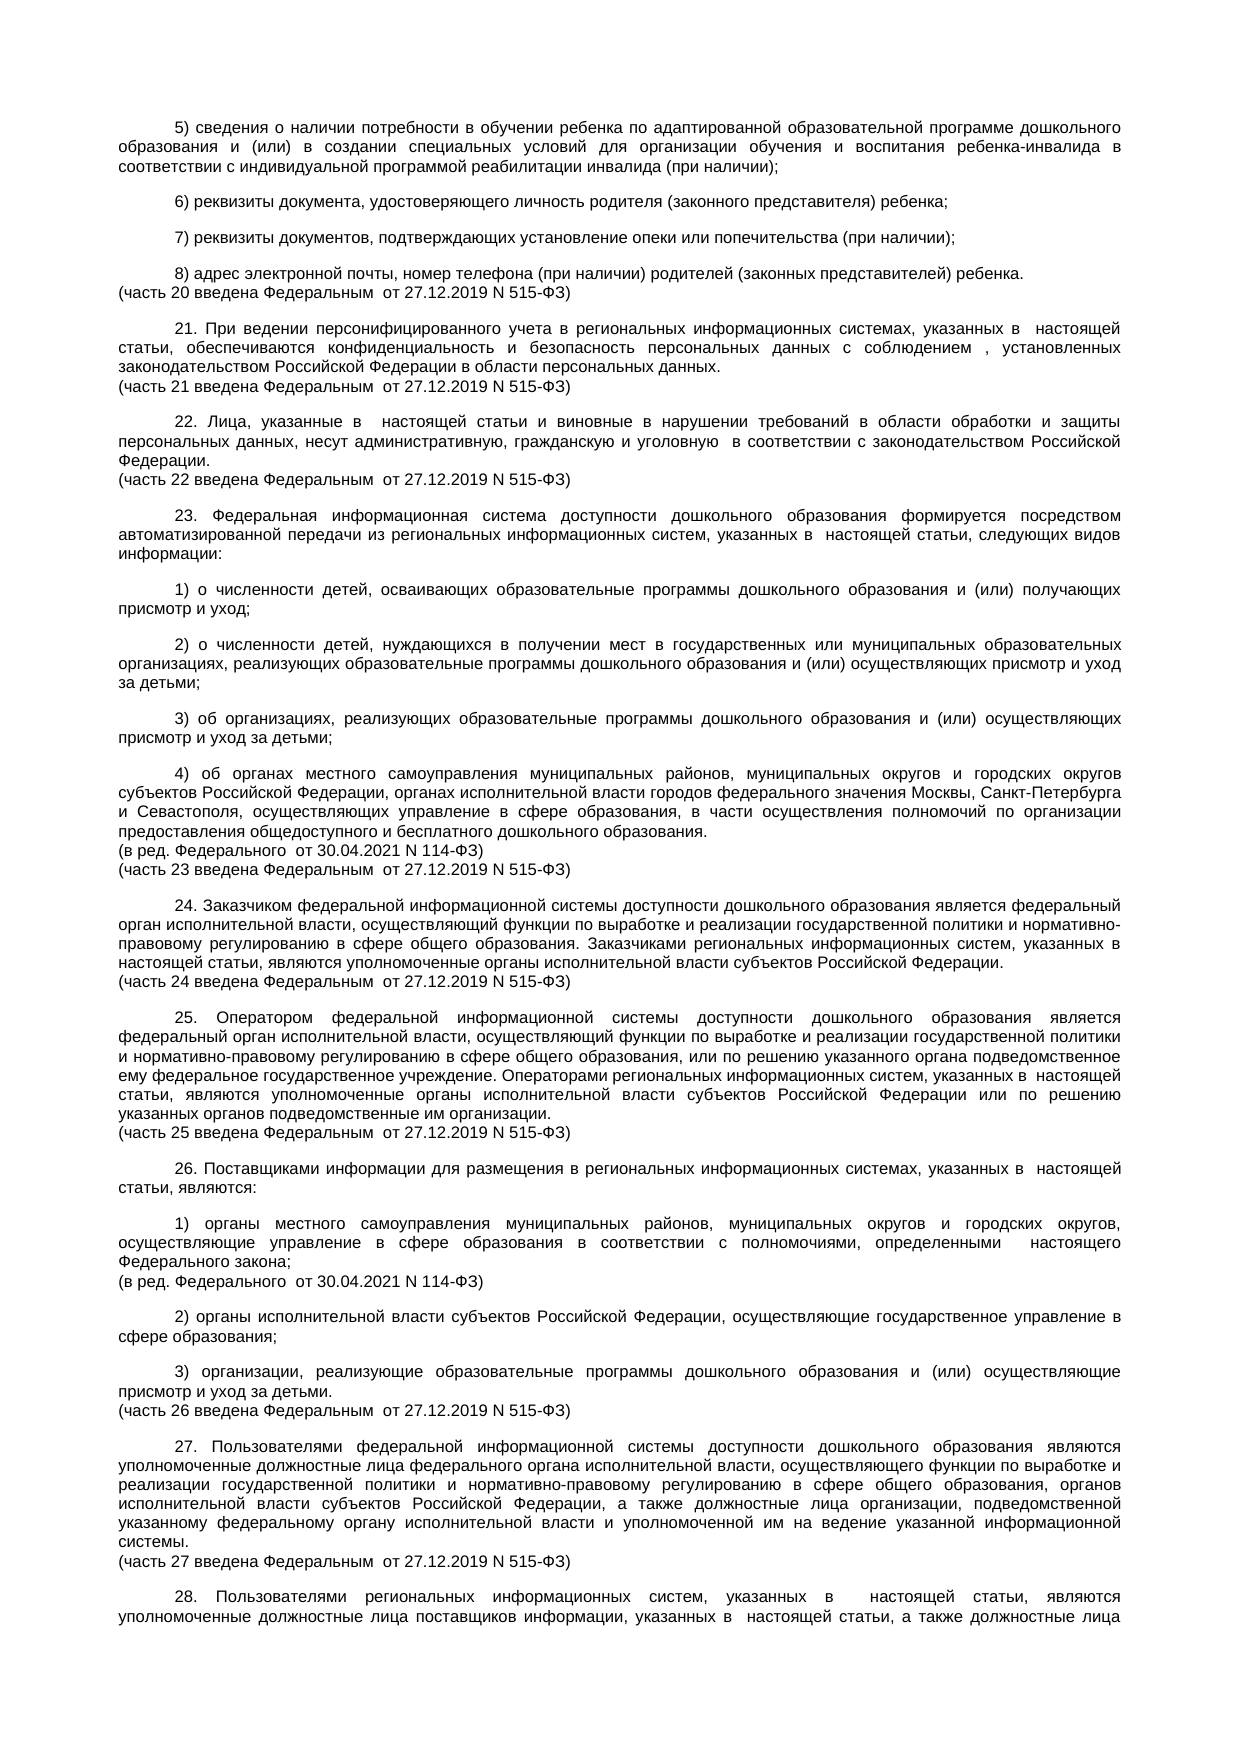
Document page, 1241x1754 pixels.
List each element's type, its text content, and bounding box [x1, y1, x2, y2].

text (в ред. Федерального от 30.04.2021 N 114-ФЗ) [118, 841, 1122, 860]
text (часть 21 введена Федеральным от 27.12.2019 N 515-ФЗ) [118, 376, 1122, 396]
text 6) реквизиты документа, удостоверяющего личность родителя (законного представителя) ребенка; [118, 192, 1122, 211]
text 7) реквизиты документов, подтверждающих установление опеки или попечительства (при наличии); [118, 228, 1122, 247]
text (часть 24 введена Федеральным от 27.12.2019 N 515-ФЗ) [118, 972, 1122, 991]
text 8) адрес электронной почты, номер телефона (при наличии) родителей (законных представителей) ребенка. [118, 264, 1122, 283]
text (в ред. Федерального от 30.04.2021 N 114-ФЗ) [118, 1271, 1122, 1291]
text 28. Пользователями региональных информационных систем, указанных в настоящей статьи, являются уполномоченные должностные лица поставщиков информации, указанных в настоящей статьи, а также должностные лица [118, 1587, 1122, 1626]
text (часть 26 введена Федеральным от 27.12.2019 N 515-ФЗ) [118, 1401, 1122, 1420]
text (часть 25 введена Федеральным от 27.12.2019 N 515-ФЗ) [118, 1123, 1122, 1142]
text 27. Пользователями федеральной информационной системы доступности дошкольного образования являются уполномоченные должностные лица федерального органа исполнительной власти, осуществляющего функции по выработке и реализации государственной политики и нормативно-правовому регулированию в сфере общего образования, органов исполнительной власти субъектов Российской Федерации, а также должностные лица организации, подведомственной указанному федеральному органу исполнительной власти и уполномоченной им на ведение указанной информационной системы. [118, 1436, 1122, 1551]
text (часть 27 введена Федеральным от 27.12.2019 N 515-ФЗ) [118, 1551, 1122, 1571]
text 22. Лица, указанные в настоящей статьи и виновные в нарушении требований в области обработки и защиты персональных данных, несут административную, гражданскую и уголовную в соответствии с законодательством Российской Федерации. [118, 412, 1122, 470]
text 3) организации, реализующие образовательные программы дошкольного образования и (или) осуществляющие присмотр и уход за детьми. [118, 1362, 1122, 1401]
text 5) сведения о наличии потребности в обучении ребенка по адаптированной образовательной программе дошкольного образования и (или) в создании специальных условий для организации обучения и воспитания ребенка-инвалида в соответствии с индивидуальной программой реабилитации инвалида (при наличии); [118, 118, 1122, 176]
text 1) о численности детей, осваивающих образовательные программы дошкольного образования и (или) получающих присмотр и уход; [118, 580, 1122, 618]
text 23. Федеральная информационная система доступности дошкольного образования формируется посредством автоматизированной передачи из региональных информационных систем, указанных в настоящей статьи, следующих видов информации: [118, 506, 1122, 563]
text 24. Заказчиком федеральной информационной системы доступности дошкольного образования является федеральный орган исполнительной власти, осуществляющий функции по выработке и реализации государственной политики и нормативно-правовому регулированию в сфере общего образования. Заказчиками региональных информационных систем, указанных в настоящей статьи, являются уполномоченные органы исполнительной власти субъектов Российской Федерации. [118, 896, 1122, 972]
text 2) о численности детей, нуждающихся в получении мест в государственных или муниципальных образовательных организациях, реализующих образовательные программы дошкольного образования и (или) осуществляющих присмотр и уход за детьми; [118, 635, 1122, 692]
text (часть 23 введена Федеральным от 27.12.2019 N 515-ФЗ) [118, 860, 1122, 879]
text 25. Оператором федеральной информационной системы доступности дошкольного образования является федеральный орган исполнительной власти, осуществляющий функции по выработке и реализации государственной политики и нормативно-правовому регулированию в сфере общего образования, или по решению указанного органа подведомственное ему федеральное государственное учреждение. Операторами региональных информационных систем, указанных в настоящей статьи, являются уполномоченные органы исполнительной власти субъектов Российской Федерации или по решению указанных органов подведомственные им организации. [118, 1008, 1122, 1123]
text (часть 20 введена Федеральным от 27.12.2019 N 515-ФЗ) [118, 283, 1122, 302]
text 4) об органах местного самоуправления муниципальных районов, муниципальных округов и городских округов субъектов Российской Федерации, органах исполнительной власти городов федерального значения Москвы, Санкт-Петербурга и Севастополя, осуществляющих управление в сфере образования, в части осуществления полномочий по организации предоставления общедоступного и бесплатного дошкольного образования. [118, 764, 1122, 841]
text 26. Поставщиками информации для размещения в региональных информационных системах, указанных в настоящей статьи, являются: [118, 1159, 1122, 1197]
text (часть 22 введена Федеральным от 27.12.2019 N 515-ФЗ) [118, 470, 1122, 489]
text 21. При ведении персонифицированного учета в региональных информационных системах, указанных в настоящей статьи, обеспечиваются конфиденциальность и безопасность персональных данных с соблюдением , установленных законодательством Российской Федерации в области персональных данных. [118, 319, 1122, 376]
text 1) органы местного самоуправления муниципальных районов, муниципальных округов и городских округов, осуществляющие управление в сфере образования в соответствии с полномочиями, определенными настоящего Федерального закона; [118, 1214, 1122, 1271]
text 3) об организациях, реализующих образовательные программы дошкольного образования и (или) осуществляющих присмотр и уход за детьми; [118, 709, 1122, 747]
text 2) органы исполнительной власти субъектов Российской Федерации, осуществляющие государственное управление в сфере образования; [118, 1307, 1122, 1346]
